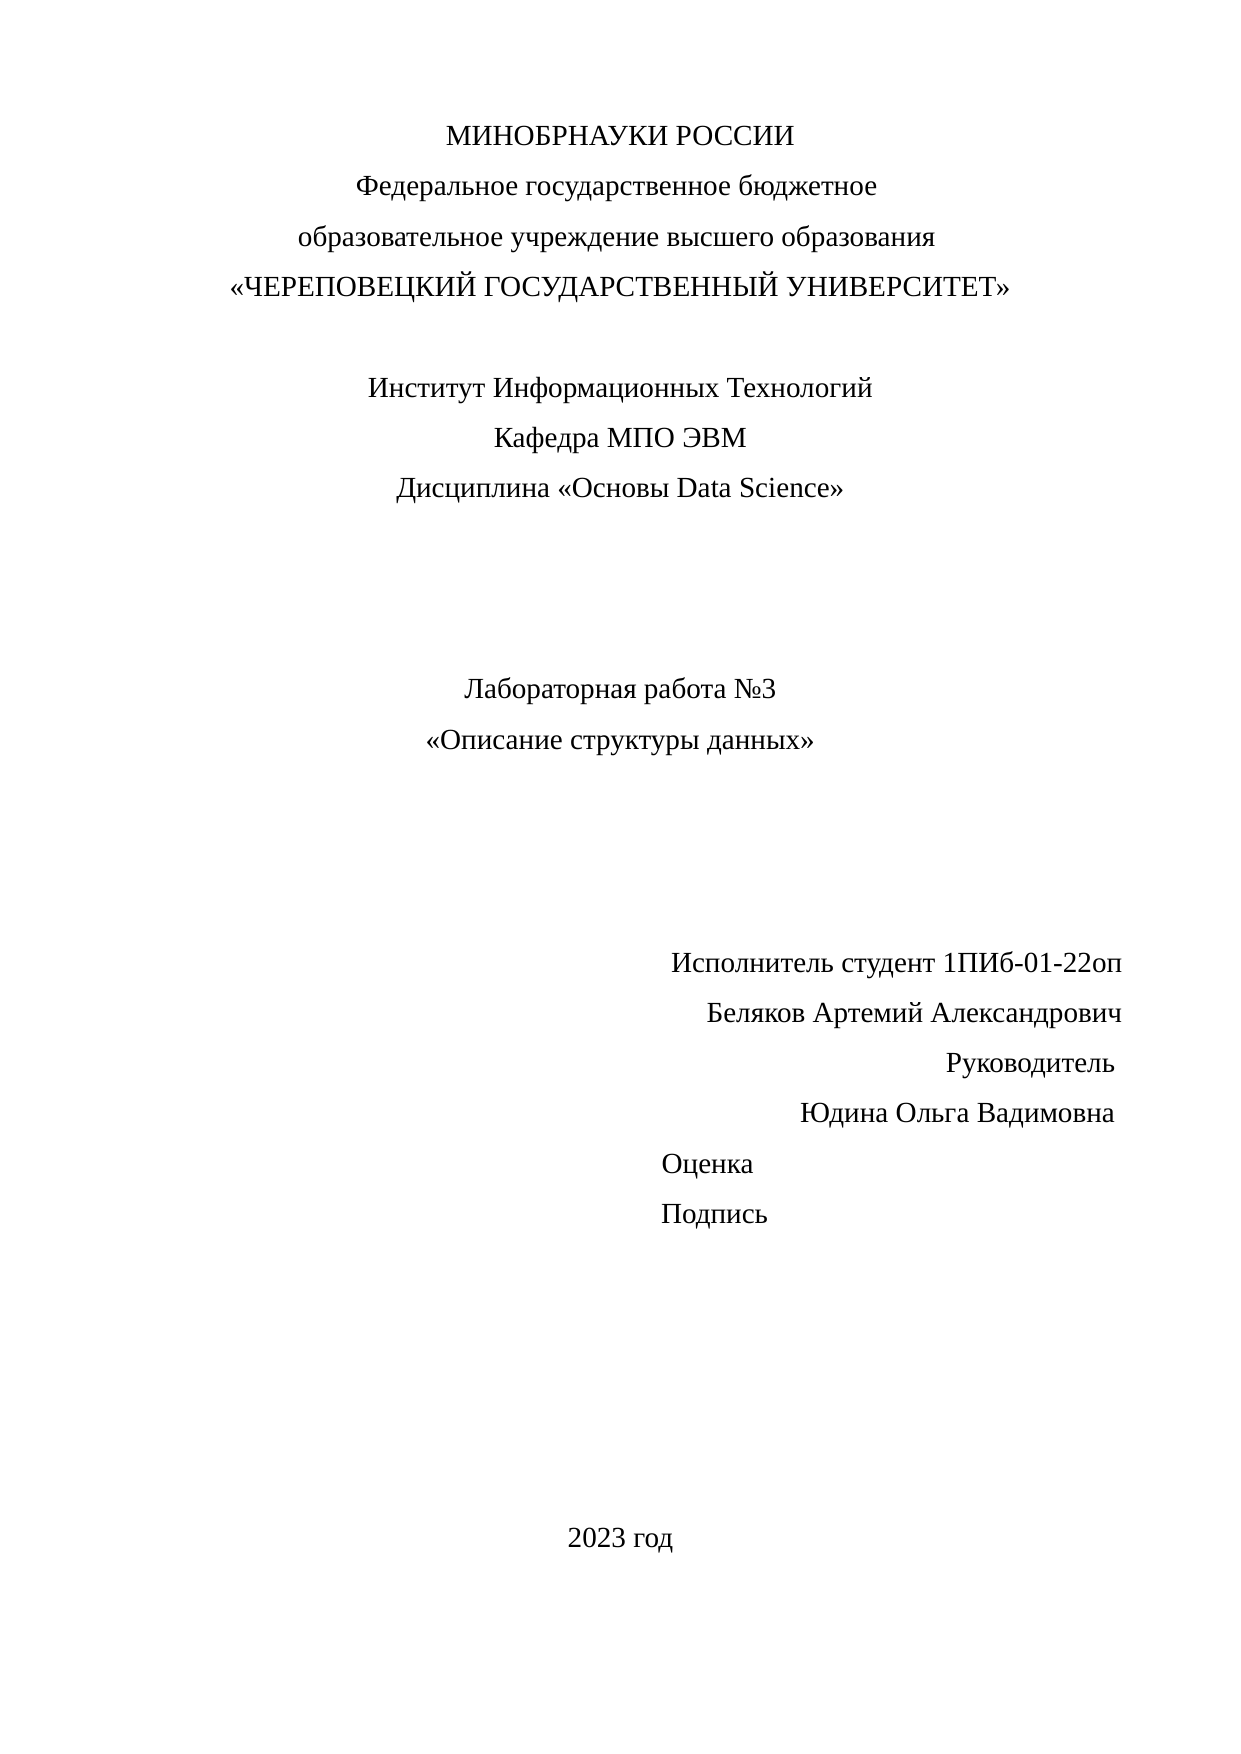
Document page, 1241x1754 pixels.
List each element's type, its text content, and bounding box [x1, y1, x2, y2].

text «Описание структуры данных» [118, 722, 1122, 755]
text Юдина Ольга Вадимовна [118, 1096, 1122, 1129]
text Федеральное государственное бюджетное [118, 168, 1122, 202]
text Беляков Артемий Александрович [118, 995, 1122, 1028]
text Кафедра МПО ЭВМ [118, 420, 1122, 453]
text образовательное учреждение высшего образования [118, 219, 1122, 252]
text Лабораторная работа №3 [118, 672, 1122, 705]
text Подпись [118, 1196, 768, 1230]
text 2023 год [118, 1520, 1122, 1553]
text Оценка [118, 1146, 768, 1179]
text Институт Информационных Технологий [118, 370, 1122, 403]
text Дисциплина «Основы Data Science» [118, 470, 1122, 504]
text МИНОБРНАУКИ РОССИИ [118, 118, 1122, 152]
text Руководитель [118, 1045, 1122, 1079]
text Исполнитель студент 1ПИб-01-22оп [118, 945, 1122, 978]
text «ЧЕРЕПОВЕЦКИЙ ГОСУДАРСТВЕННЫЙ УНИВЕРСИТЕТ» [118, 269, 1122, 303]
